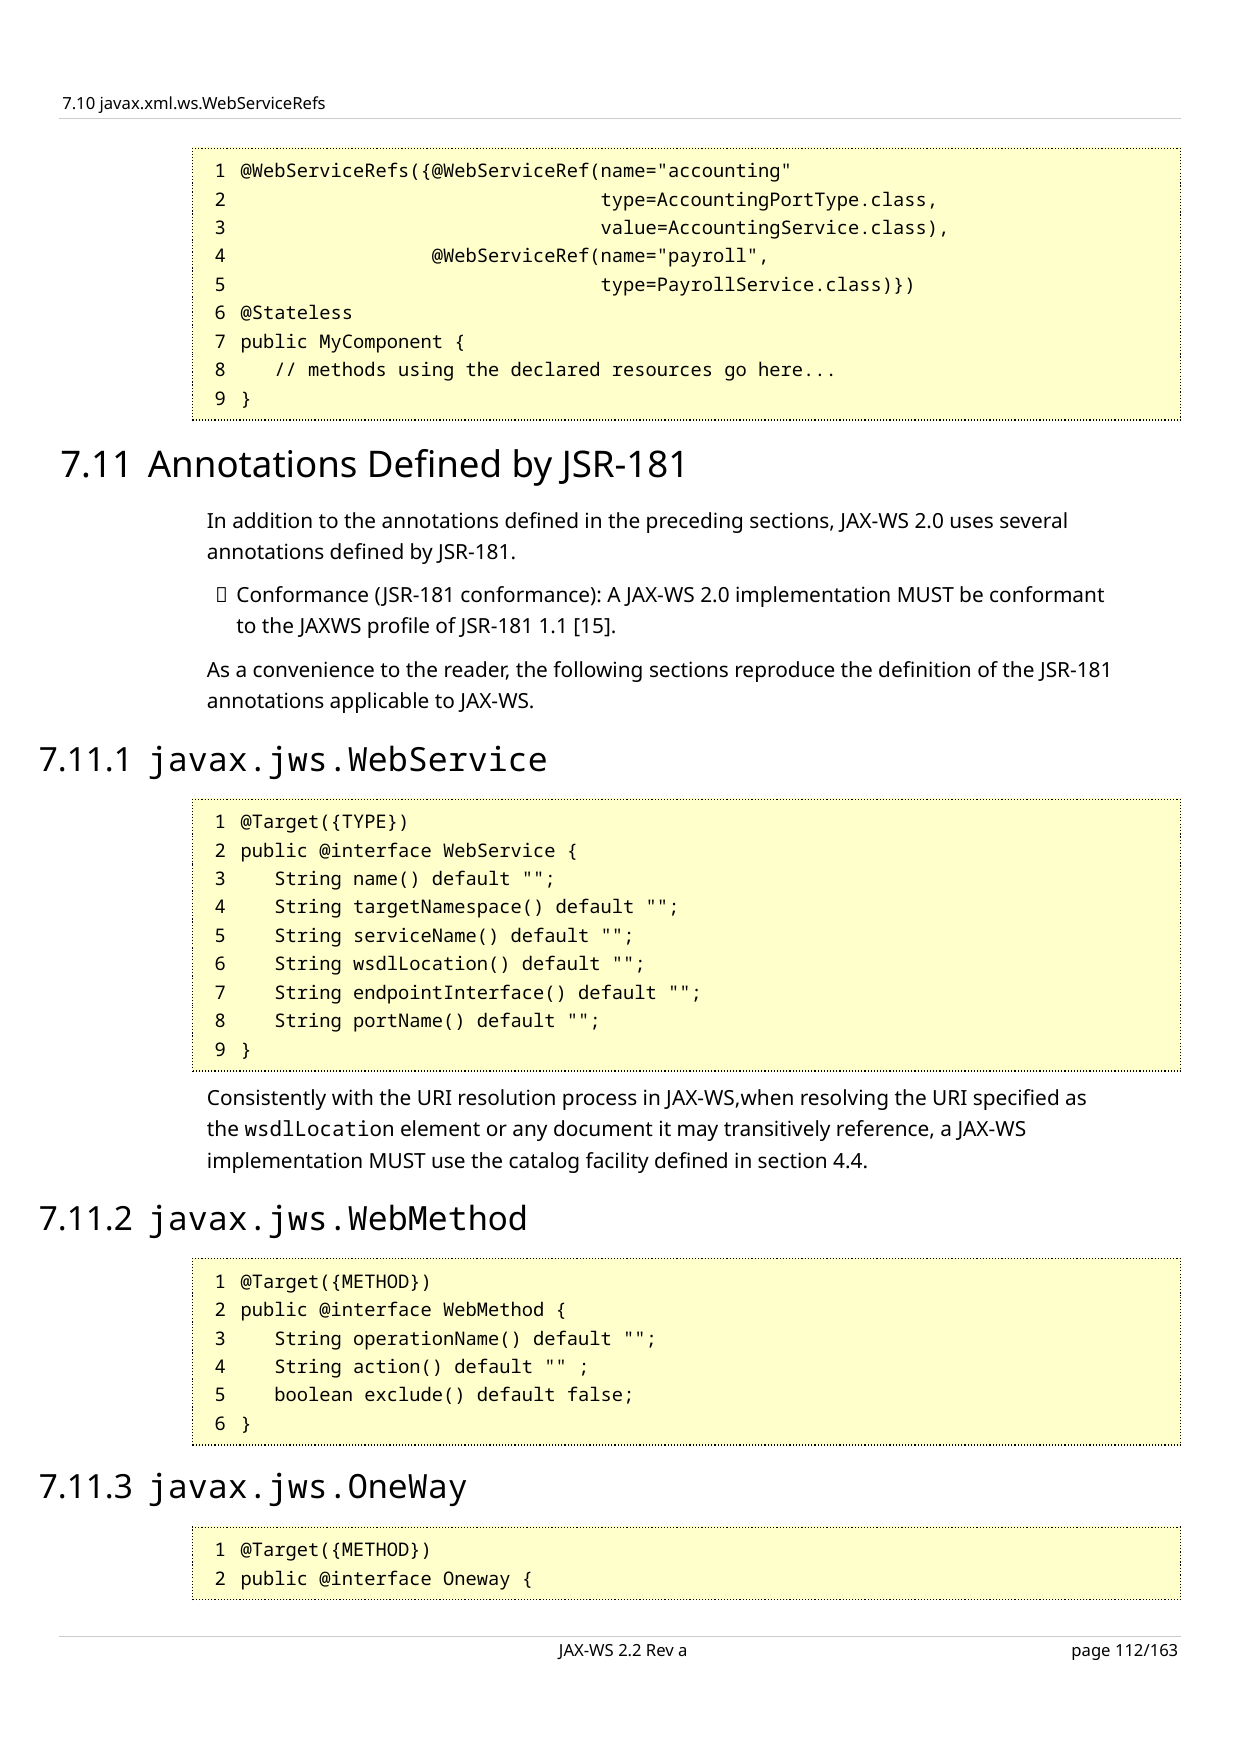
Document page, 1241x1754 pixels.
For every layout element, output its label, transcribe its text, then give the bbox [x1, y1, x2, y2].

text In addition to the annotations defined in the preceding sections, JAX-WS 2.0 uses several annotations defined by JSR-181. [207, 506, 1122, 566]
list String endpointInterface() default ""; [192, 969, 1181, 998]
list type=PayrollService.class)}) [192, 261, 1181, 290]
list String operationName() default ""; [192, 1315, 1181, 1343]
list @Target({METHOD}) [192, 1526, 1181, 1555]
list public @interface WebService { [192, 827, 1181, 855]
text Consistently with the URI resolution process in JAX-WS,when resolving the URI specified as the wsdlLocation element or any document it may transitively reference, a JAX-WS implementation MUST use the catalog facility defined in section 4.4. [207, 1083, 1122, 1174]
list String targetNamespace() default ""; [192, 884, 1181, 912]
list @Stateless [192, 290, 1181, 318]
list String action() default "" ; [192, 1343, 1181, 1372]
list String name() default ""; [192, 855, 1181, 884]
list public @interface Oneway { [192, 1555, 1181, 1600]
list @WebServiceRefs({@WebServiceRef(name="accounting" [192, 147, 1181, 176]
list boolean exclude() default false; [192, 1372, 1181, 1400]
list // methods using the declared resources go here... [192, 347, 1181, 375]
list String portName() default ""; [192, 998, 1181, 1026]
list value=AccountingService.class), [192, 204, 1181, 233]
list } [192, 1400, 1181, 1446]
list type=AccountingPortType.class, [192, 176, 1181, 204]
list } [192, 1026, 1181, 1072]
subtitle javax.jws.OneWay [133, 1463, 1181, 1509]
list public @interface WebMethod { [192, 1286, 1181, 1315]
subtitle Annotations Defined by JSR-181 [133, 438, 1181, 488]
list @Target({TYPE}) [192, 798, 1181, 827]
list String serviceName() default ""; [192, 912, 1181, 941]
list Conformance (JSR-181 conformance): A JAX-WS 2.0 implementation MUST be conformant to the JAXWS profile of JSR-181 1.1 [15]. [221, 580, 1122, 640]
list @WebServiceRef(name="payroll", [192, 233, 1181, 261]
subtitle javax.jws.WebService [133, 735, 1181, 781]
list } [192, 375, 1181, 421]
list String wsdlLocation() default ""; [192, 941, 1181, 969]
subtitle javax.jws.WebMethod [133, 1195, 1181, 1240]
text As a convenience to the reader, the following sections reproduce the definition of the JSR-181 annotations applicable to JAX-WS. [207, 655, 1122, 715]
list @Target({METHOD}) [192, 1258, 1181, 1286]
list public MyComponent { [192, 318, 1181, 347]
